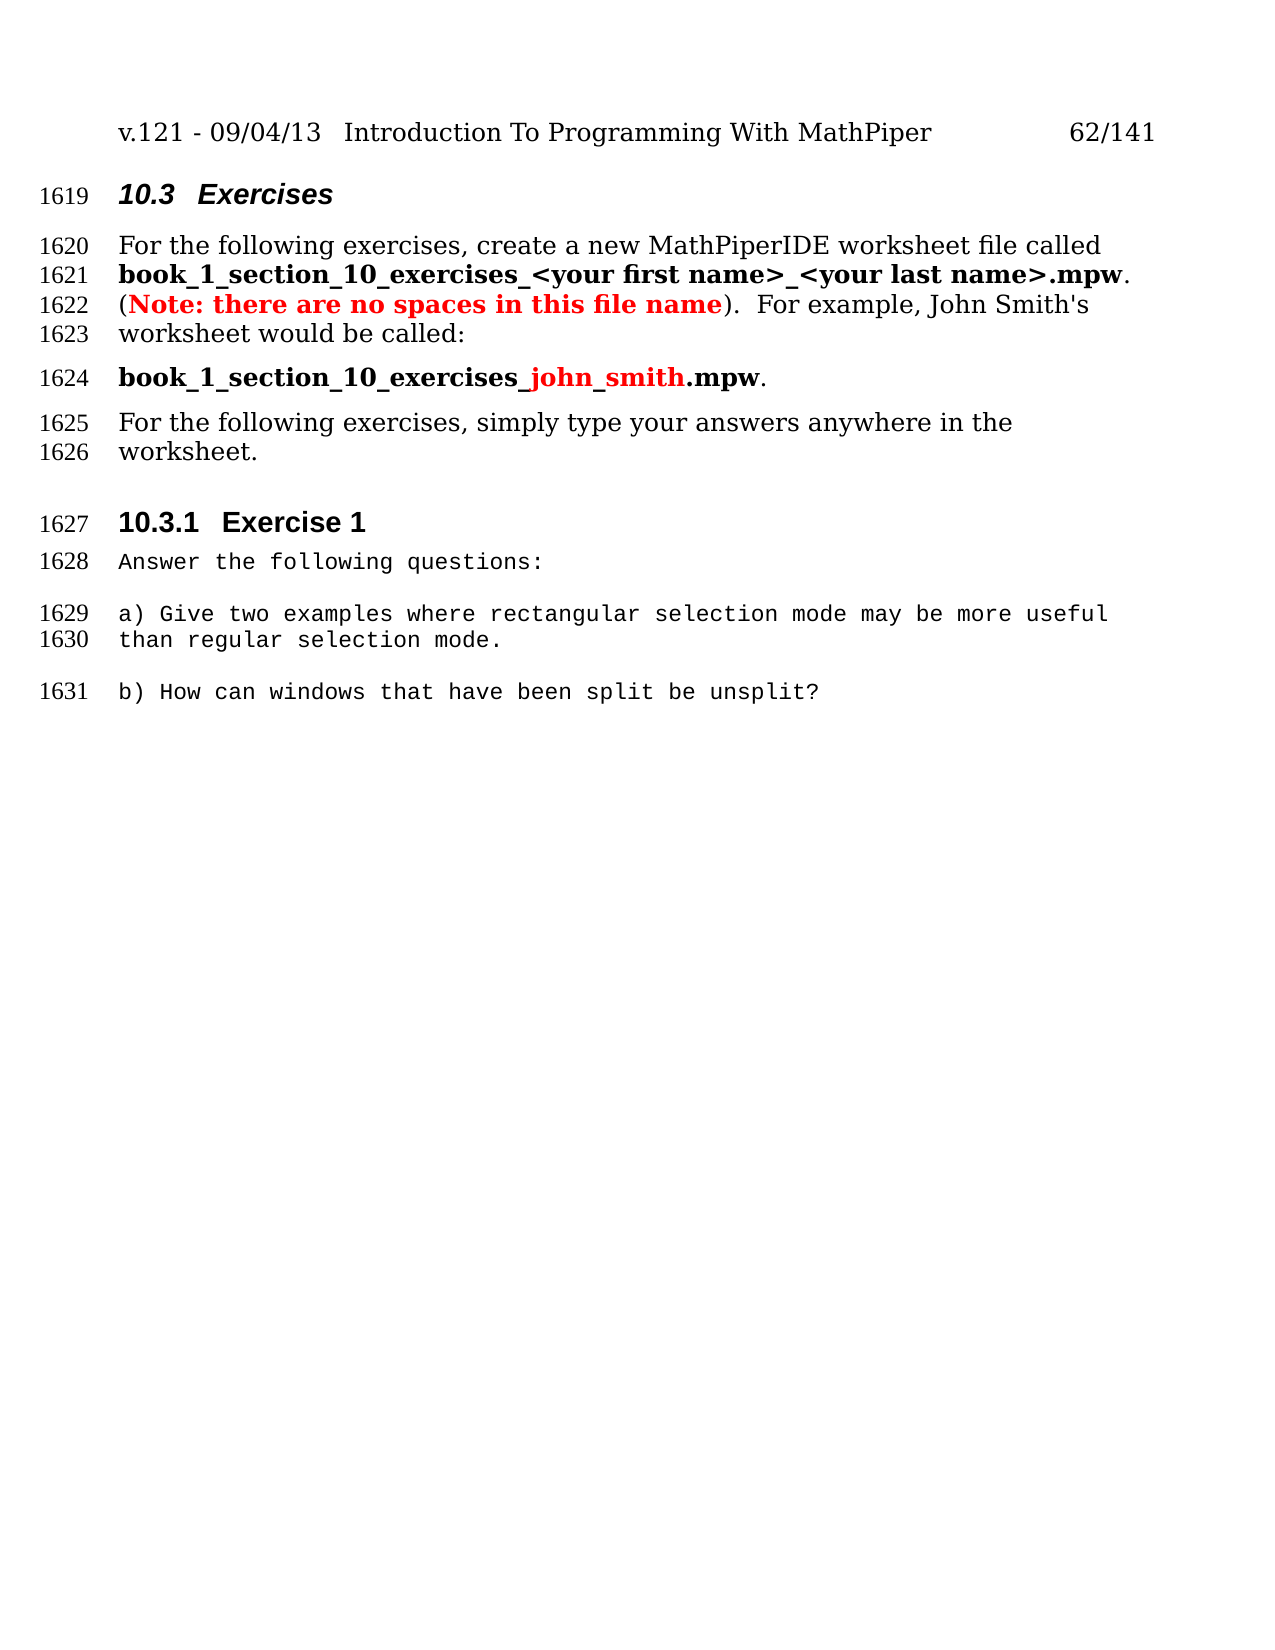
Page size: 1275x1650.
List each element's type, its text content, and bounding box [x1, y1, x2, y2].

subtitle Exercises [118, 177, 1157, 210]
text Answer the following questions: [118, 551, 1157, 577]
text b) How can windows that have been split be unsplit? [118, 680, 1157, 706]
text a) Give two examples where rectangular selection mode may be more useful than regular selection mode. [118, 602, 1157, 654]
text For the following exercises, create a new MathPiperIDE worksheet file called book_1_section_10_exercises_<your first name>_<your last name>.mpw. (Note: there are no spaces in this file name). For example, John Smith's worksheet would be called: [118, 231, 1157, 348]
text book_1_section_10_exercises_john_smith.mpw. [118, 363, 1157, 393]
text For the following exercises, simply type your answers anywhere in the worksheet. [118, 408, 1157, 466]
subtitle Exercise 1 [118, 505, 1157, 539]
